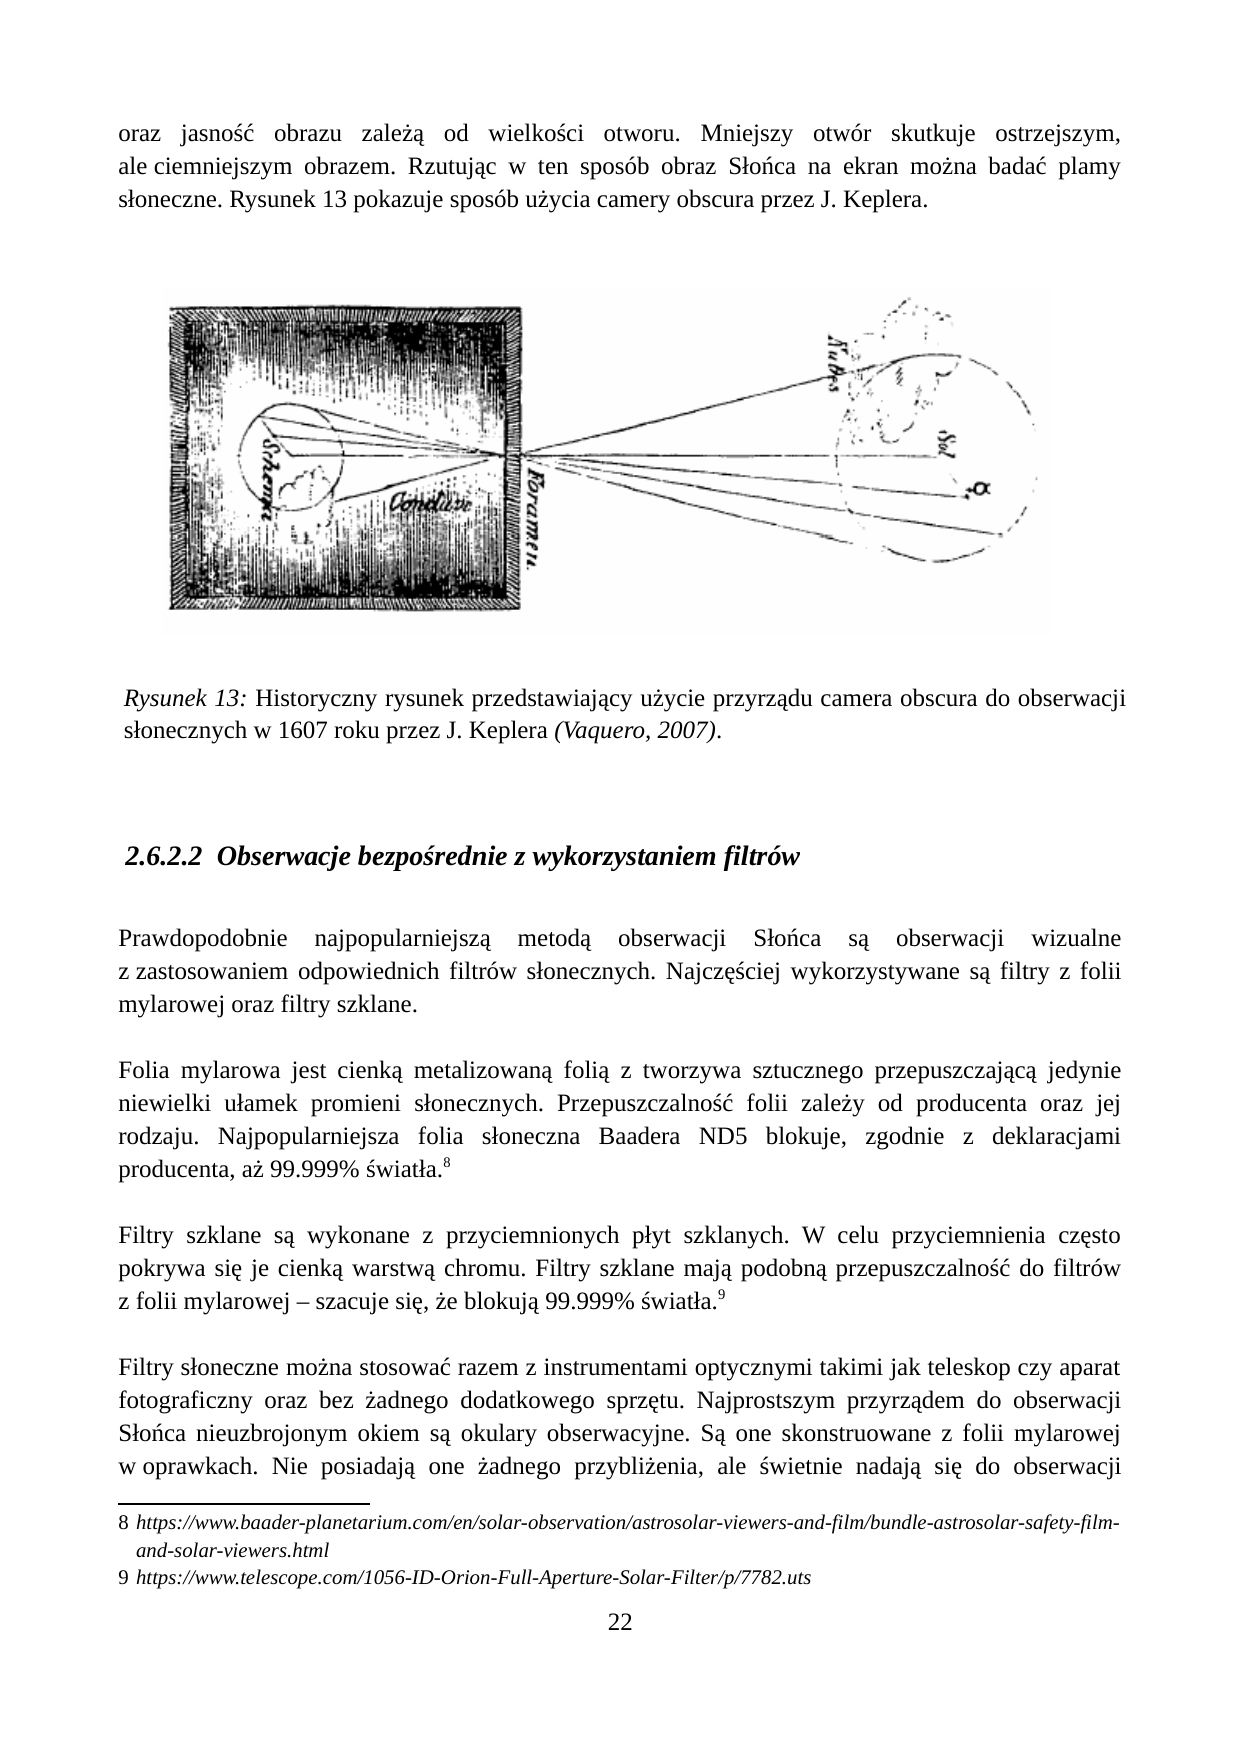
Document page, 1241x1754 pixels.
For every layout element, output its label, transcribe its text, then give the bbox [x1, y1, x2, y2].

text https://www.telescope.com/1056-ID-Orion-Full-Aperture-Solar-Filter/p/7782.uts [118, 1565, 1122, 1589]
subtitle Obserwacje bezpośrednie z wykorzystaniem filtrów [118, 838, 1122, 871]
text https://www.baader-planetarium.com/en/solar-observation/astrosolar-viewers-and-film/bundle-astrosolar-safety-film-and-solar-viewers.html [118, 1510, 1122, 1562]
text Filtry szklane są wykonane z przyciemnionych płyt szklanych. W celu przyciemnienia często pokrywa się je cienką warstwą chromu. Filtry szklane mają podobną przepuszczalność do filtrów z folii mylarowej – szacuje się, że blokują 99.999% światła. [118, 1220, 1122, 1315]
text oraz jasność obrazu zależą od wielkości otworu. Mniejszy otwór skutkuje ostrzejszym, ale ciemniejszym obrazem. Rzutując w ten sposób obraz Słońca na ekran można badać plamy słoneczne. Rysunek 13 pokazuje sposób użycia camery obscura przez J. Keplera. [118, 118, 1122, 213]
picture [162, 288, 1050, 635]
text Filtry słoneczne można stosować razem z instrumentami optycznymi takimi jak teleskop czy aparat fotograficzny oraz bez żadnego dodatkowego sprzętu. Najprostszym przyrządem do obserwacji Słońca nieuzbrojonym okiem są okulary obserwacyjne. Są one skonstruowane z folii mylarowej w oprawkach. Nie posiadają one żadnego przybliżenia, ale świetnie nadają się do obserwacji [118, 1352, 1122, 1480]
text Folia mylarowa jest cienką metalizowaną folią z tworzywa sztucznego przepuszczającą jedynie niewielki ułamek promieni słonecznych. Przepuszczalność folii zależy od producenta oraz jej rodzaju. Najpopularniejsza folia słoneczna Baadera ND5 blokuje, zgodnie z deklaracjami producenta, aż 99.999% światła. [118, 1055, 1122, 1183]
text Prawdopodobnie najpopularniejszą metodą obserwacji Słońca są obserwacji wizualne z zastosowaniem odpowiednich filtrów słonecznych. Najczęściej wykorzystywane są filtry z folii mylarowej oraz filtry szklane. [118, 923, 1122, 1018]
text Rysunek 13: Historyczny rysunek przedstawiający użycie przyrządu camera obscura do obserwacji słonecznych w 1607 roku przez J. Keplera (Vaquero, 2007). [124, 251, 1127, 744]
